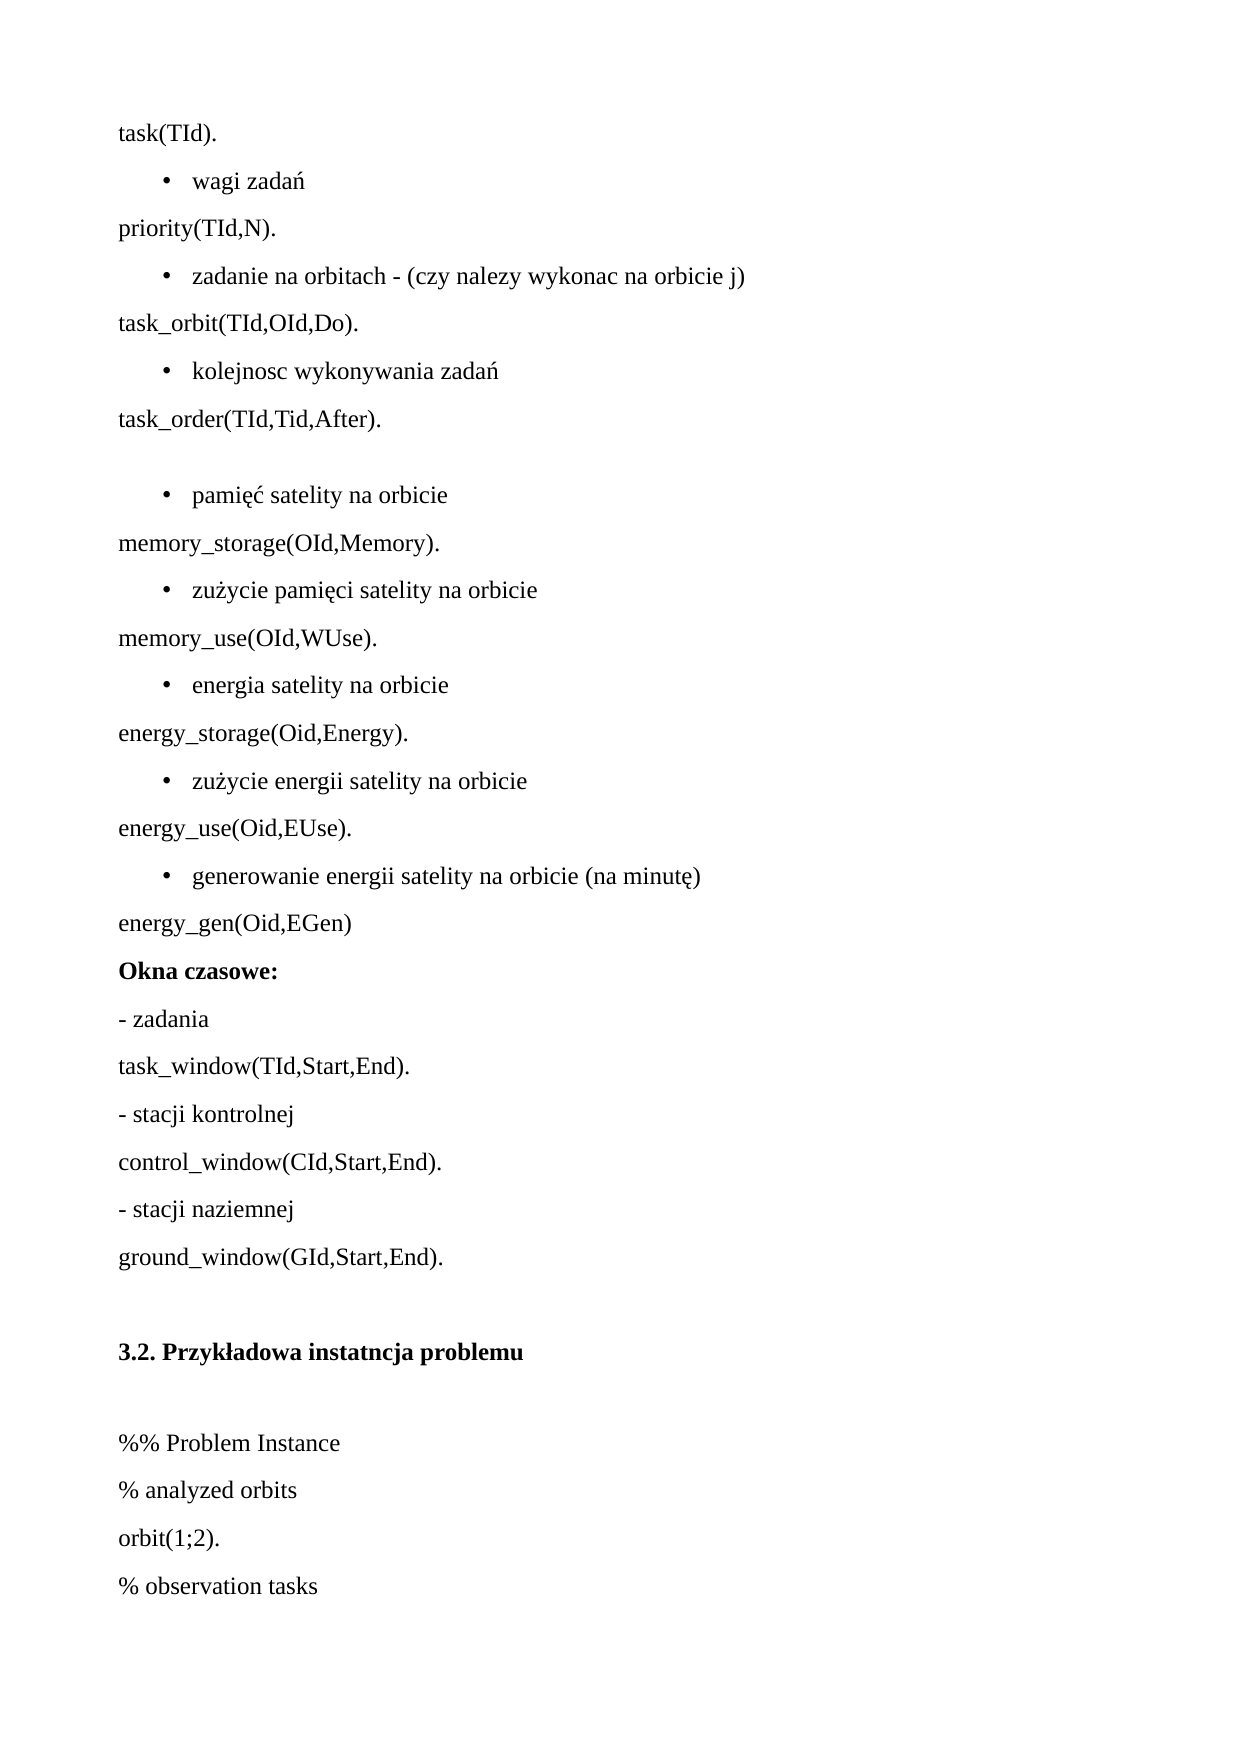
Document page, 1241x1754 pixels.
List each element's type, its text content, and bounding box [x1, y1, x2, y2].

text task_orbit(TId,OId,Do). [118, 308, 1122, 337]
list kolejnosc wykonywania zadań [162, 356, 1122, 385]
text - stacji kontrolnej [118, 1099, 1122, 1128]
list energia satelity na orbicie [162, 671, 1122, 699]
text task(TId). [118, 118, 1122, 147]
text memory_storage(OId,Memory). [118, 528, 1122, 556]
text control_window(CId,Start,End). [118, 1147, 1122, 1175]
list zadanie na orbitach - (czy nalezy wykonac na orbicie j) [162, 261, 1122, 290]
text 3.2. Przykładowa instatncja problemu [118, 1337, 1122, 1366]
list pamięć satelity na orbicie [162, 480, 1122, 509]
text ground_window(GId,Start,End). [118, 1242, 1122, 1271]
text % analyzed orbits [118, 1476, 1122, 1504]
text orbit(1;2). [118, 1523, 1122, 1552]
list zużycie energii satelity na orbicie [162, 766, 1122, 794]
text Okna czasowe: [118, 956, 1122, 985]
text - zadania [118, 1004, 1122, 1032]
text priority(TId,N). [118, 213, 1122, 242]
list wagi zadań [162, 166, 1122, 194]
text task_window(TId,Start,End). [118, 1051, 1122, 1080]
text energy_gen(Oid,EGen) [118, 908, 1122, 937]
text energy_use(Oid,EUse). [118, 813, 1122, 842]
text memory_use(OId,WUse). [118, 623, 1122, 652]
text % observation tasks [118, 1571, 1122, 1599]
list zużycie pamięci satelity na orbicie [162, 575, 1122, 604]
text %% Problem Instance [118, 1428, 1122, 1457]
list generowanie energii satelity na orbicie (na minutę) [162, 861, 1122, 890]
text - stacji naziemnej [118, 1194, 1122, 1223]
text task_order(TId,Tid,After). [118, 404, 1122, 432]
text energy_storage(Oid,Energy). [118, 718, 1122, 747]
